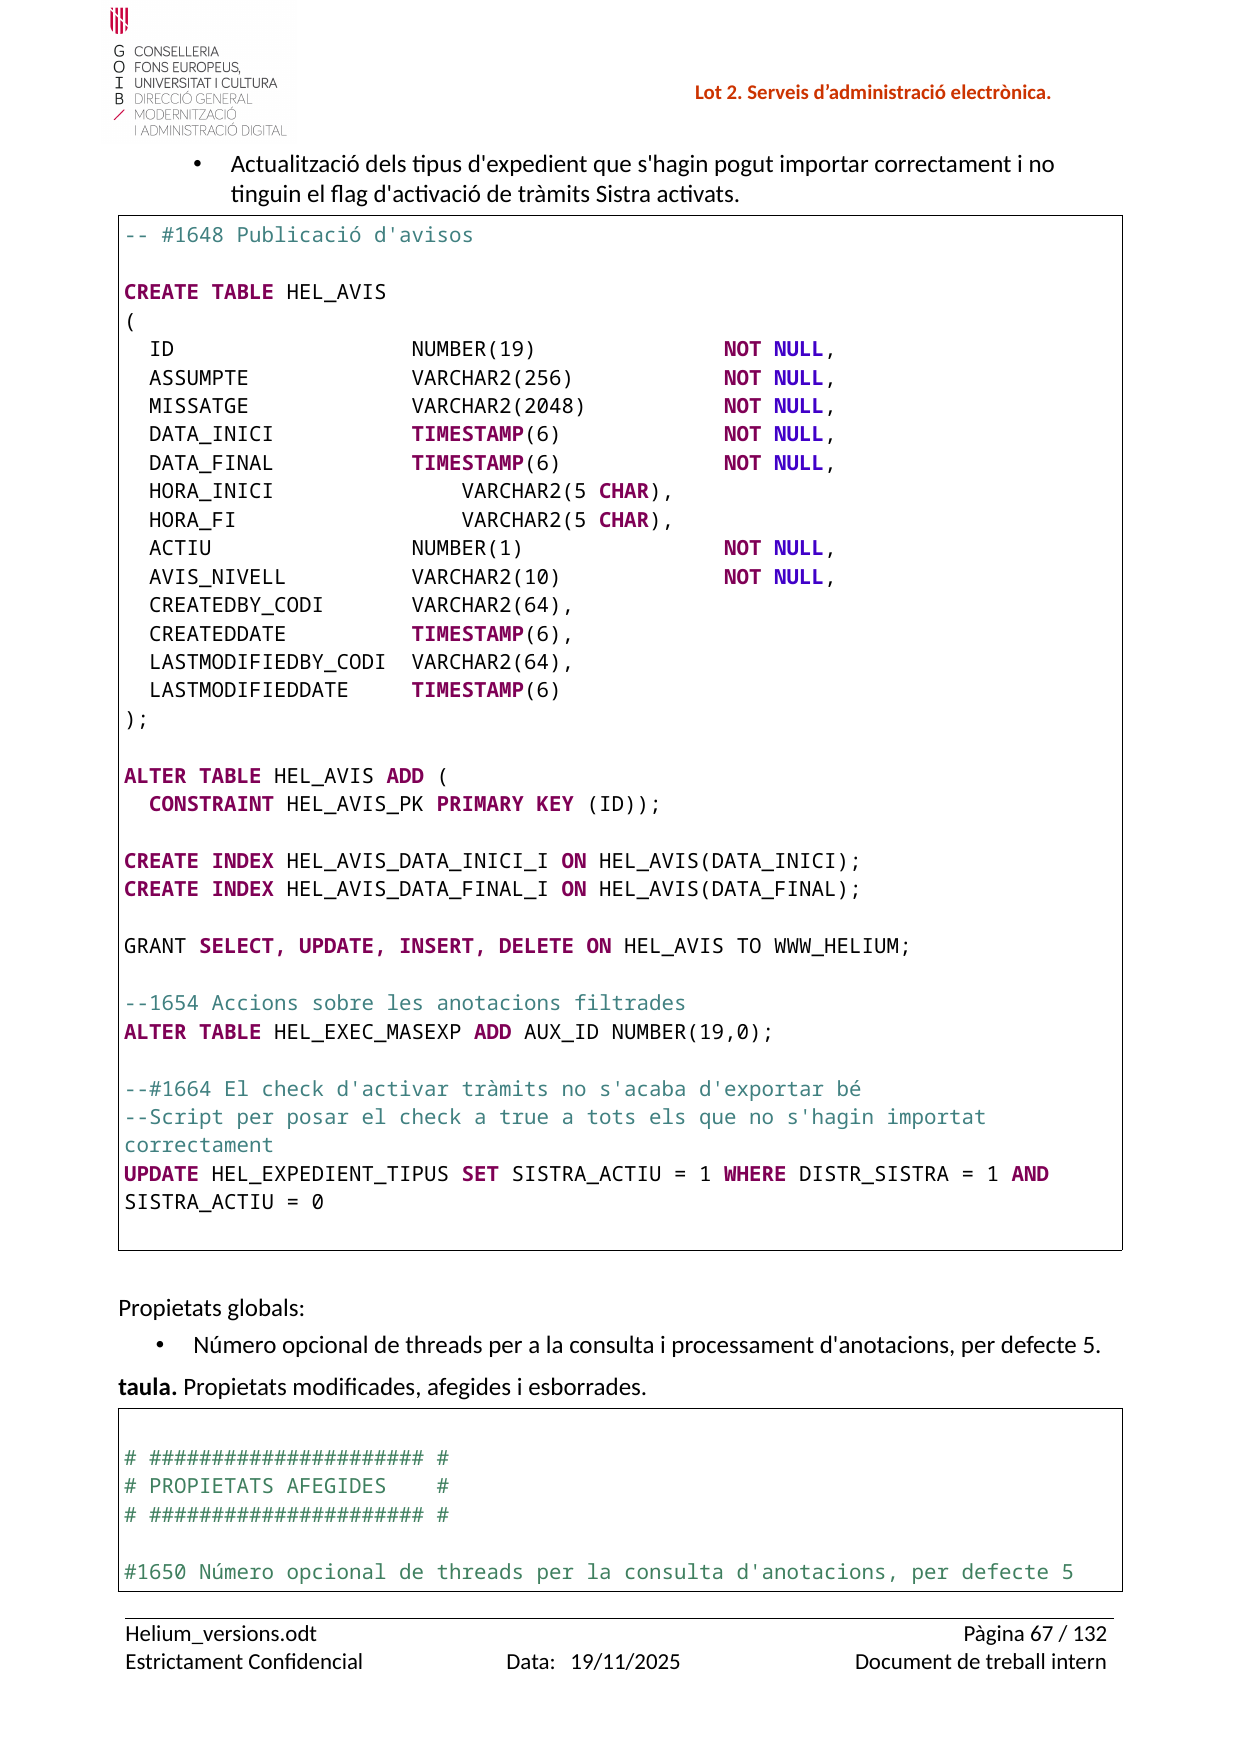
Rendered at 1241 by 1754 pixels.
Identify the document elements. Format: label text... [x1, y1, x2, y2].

text Propietats globals: [118, 1292, 1122, 1323]
picture [100, 0, 297, 144]
table_header -- #1648 Publicació d'avisos CREATE TABLE HEL_AVIS ( ID NUMBER(19) NOT NULL, ASSUMPTE VARCHAR2(256) NOT NULL, MISSATGE VARCHAR2(2048) NOT NULL, DATA_INICI TIMESTAMP(6) NOT NULL, DATA_FINAL TIMESTAMP(6) NOT NULL, HORA_INICI VARCHAR2(5 CHAR), HORA_FI VARCHAR2(5 CHAR), ACTIU NUMBER(1) NOT NULL, AVIS_NIVELL VARCHAR2(10) NOT NULL, CREATEDBY_CODI VARCHAR2(64), CREATEDDATE TIMESTAMP(6), LASTMODIFIEDBY_CODI VARCHAR2(64), LASTMODIFIEDDATE TIMESTAMP(6) ); ALTER TABLE HEL_AVIS ADD ( CONSTRAINT HEL_AVIS_PK PRIMARY KEY (ID)); CREATE INDEX HEL_AVIS_DATA_INICI_I ON HEL_AVIS(DATA_INICI); CREATE INDEX HEL_AVIS_DATA_FINAL_I ON HEL_AVIS(DATA_FINAL); GRANT SELECT, UPDATE, INSERT, DELETE ON HEL_AVIS TO WWW_HELIUM; --1654 Accions sobre les anotacions filtrades ALTER TABLE HEL_EXEC_MASEXP ADD AUX_ID NUMBER(19,0); --#1664 El check d'activar tràmits no s'acaba d'exportar bé --Script per posar el check a true a tots els que no s'hagin importat correctament UPDATE HEL_EXPEDIENT_TIPUS SET SISTRA_ACTIU = 1 WHERE DISTR_SISTRA = 1 AND SISTRA_ACTIU = 0 [119, 216, 1122, 1250]
list Actualització dels tipus d'expedient que s'hagin pogut importar correctament i no tinguin el flag d'activació de tràmits Sistra activats. [193, 148, 1122, 209]
list Número opcional de threads per a la consulta i processament d'anotacions, per defecte 5. [156, 1329, 1122, 1359]
table_header # ###################### # # PROPIETATS AFEGIDES # # ###################### # #1650 Número opcional de threads per la consulta d'anotacions, per defecte 5 [119, 1409, 1122, 1591]
text taula. Propietats modificades, afegides i esborrades. [118, 1371, 1122, 1402]
